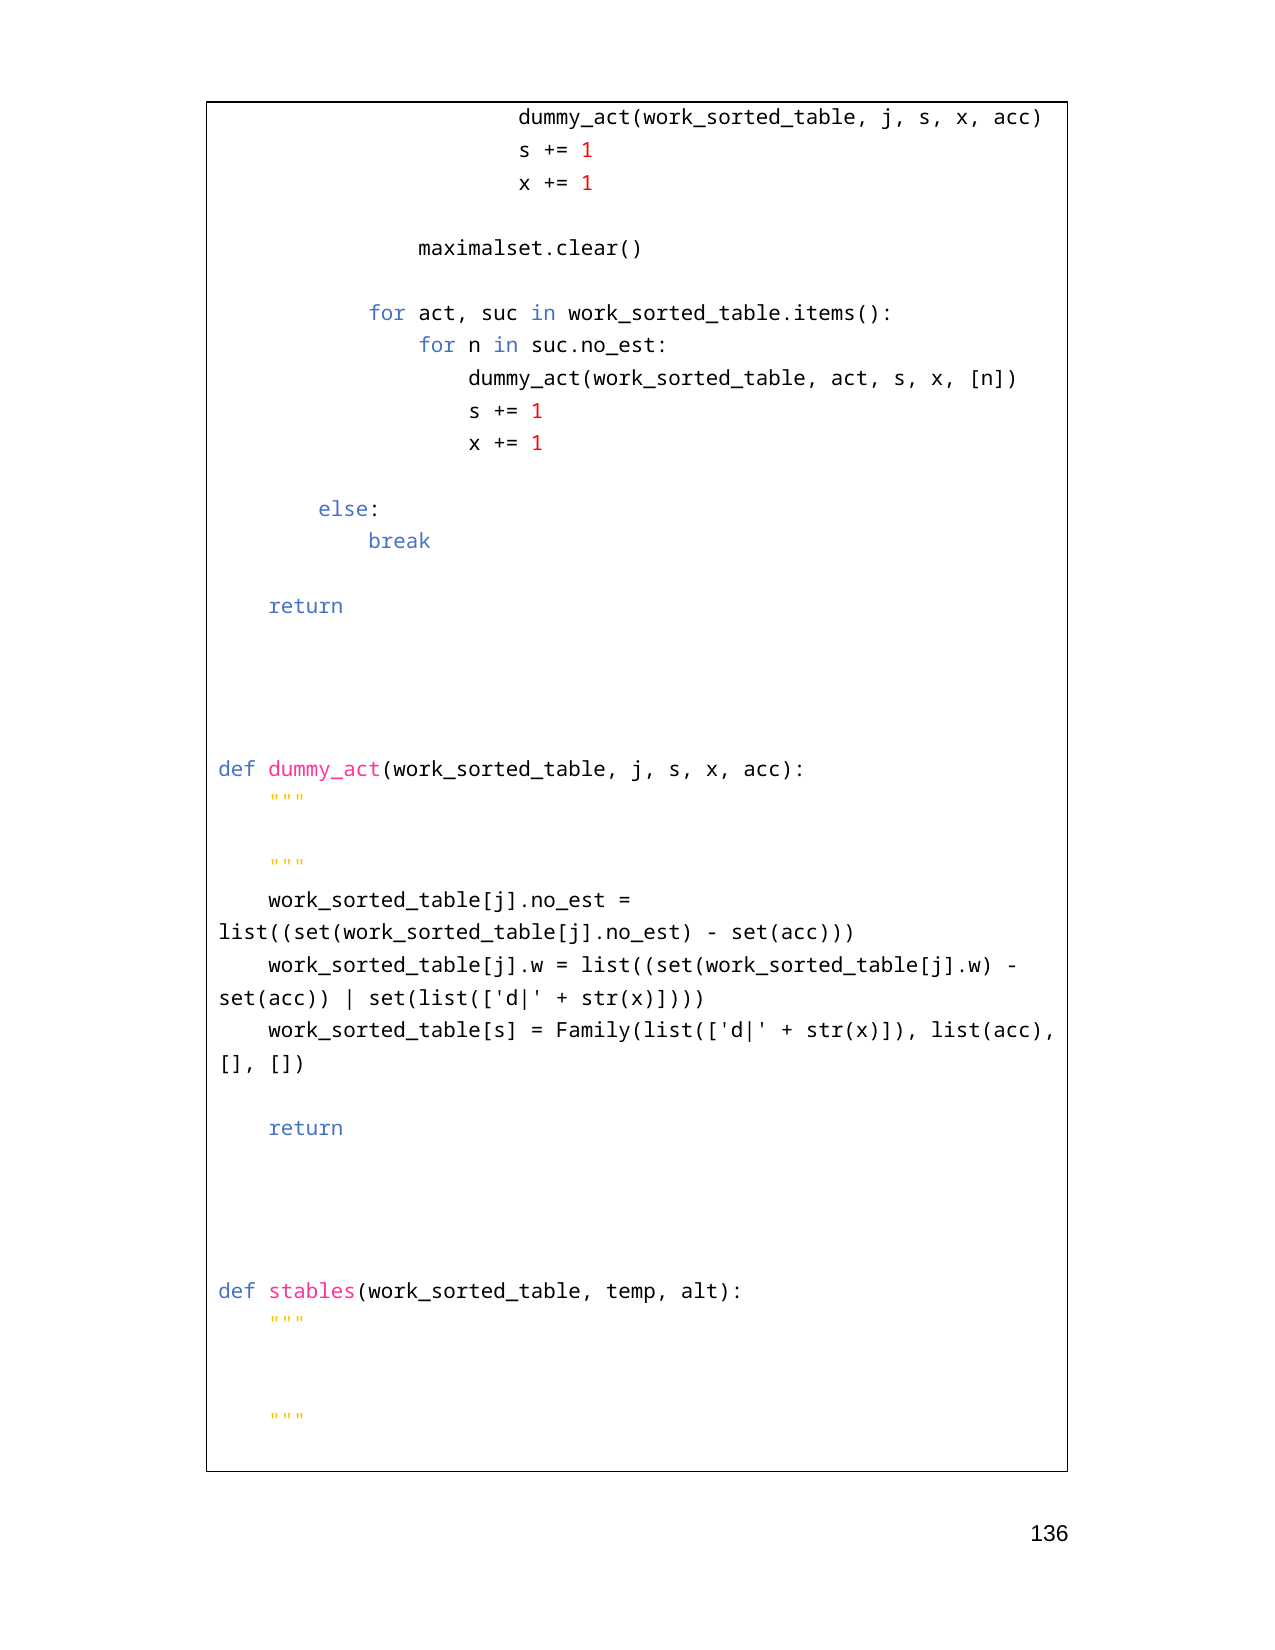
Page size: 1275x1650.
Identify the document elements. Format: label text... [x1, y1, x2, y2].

table_header dummy_act(work_sorted_table, j, s, x, acc) s += 1 x += 1 maximalset.clear() for act, suc in work_sorted_table.items(): for n in suc.no_est: dummy_act(work_sorted_table, act, s, x, [n]) s += 1 x += 1 else: break return def dummy_act(work_sorted_table, j, s, x, acc): """ """ work_sorted_table[j].no_est = list((set(work_sorted_table[j].no_est) - set(acc))) work_sorted_table[j].w = list((set(work_sorted_table[j].w) - set(acc)) | set(list(['d|' + str(x)]))) work_sorted_table[s] = Family(list(['d|' + str(x)]), list(acc), [], []) return def stables(work_sorted_table, temp, alt): """ """ [207, 103, 1067, 1471]
